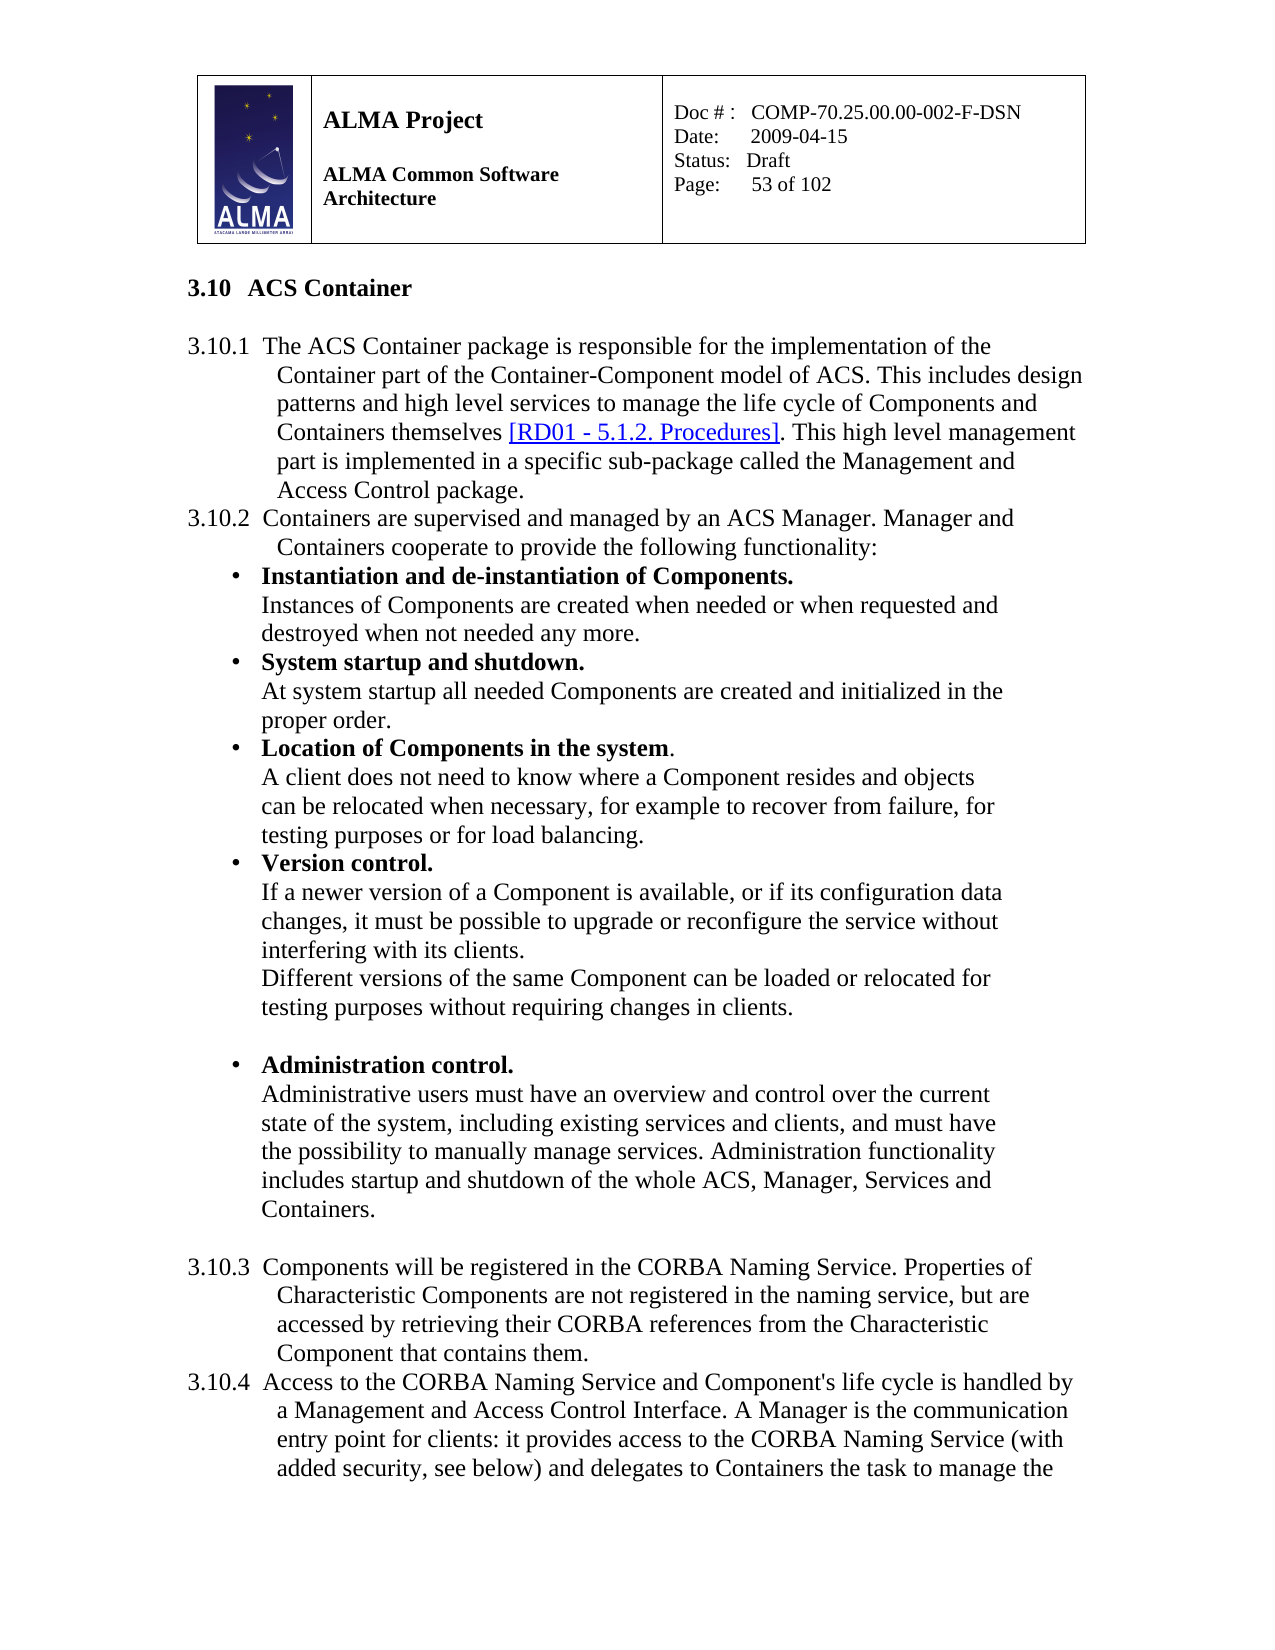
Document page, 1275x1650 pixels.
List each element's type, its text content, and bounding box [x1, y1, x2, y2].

list Version control. If a newer version of a Component is available, or if its configuration data changes, it must be possible to upgrade or reconfigure the service without interfering with its clients. Different versions of the same Component can be loaded or relocated for testing purposes without requiring changes in clients. [232, 848, 1012, 1021]
subtitle Components will be registered in the CORBA Naming Service. Properties of Characteristic Components are not registered in the naming service, but are accessed by retrieving their CORBA references from the Characteristic Component that contains them. [187, 1252, 1087, 1367]
subtitle Containers are supervised and managed by an ACS Manager. Manager and Containers cooperate to provide the following functionality: [187, 503, 1087, 561]
subtitle The ACS Container package is responsible for the implementation of the Container part of the Container-Component model of ACS. This includes design patterns and high level services to manage the life cycle of Components and Containers themselves [RD01 - 5.1.2. Procedures]. This high level management part is implemented in a specific sub-package called the Management and Access Control package. [187, 331, 1087, 503]
subtitle ACS Container [187, 273, 1087, 302]
picture [214, 85, 293, 235]
list Instantiation and de-instantiation of Components. Instances of Components are created when needed or when requested and destroyed when not needed any more. [232, 561, 1012, 647]
subtitle Access to the CORBA Naming Service and Component's life cycle is handled by a Management and Access Control Interface. A Manager is the communication entry point for clients: it provides access to the CORBA Naming Service (with added security, see below) and delegates to Containers the task to manage the [187, 1367, 1087, 1482]
list Administration control. Administrative users must have an overview and control over the current state of the system, including existing services and clients, and must have the possibility to manually manage services. Administration functionality includes startup and shutdown of the whole ACS, Manager, Services and Containers. [232, 1050, 1012, 1223]
list Location of Components in the system. A client does not need to know where a Component resides and objects can be relocated when necessary, for example to recover from failure, for testing purposes or for load balancing. [232, 733, 1012, 848]
list System startup and shutdown. At system startup all needed Components are created and initialized in the proper order. [232, 647, 1012, 733]
